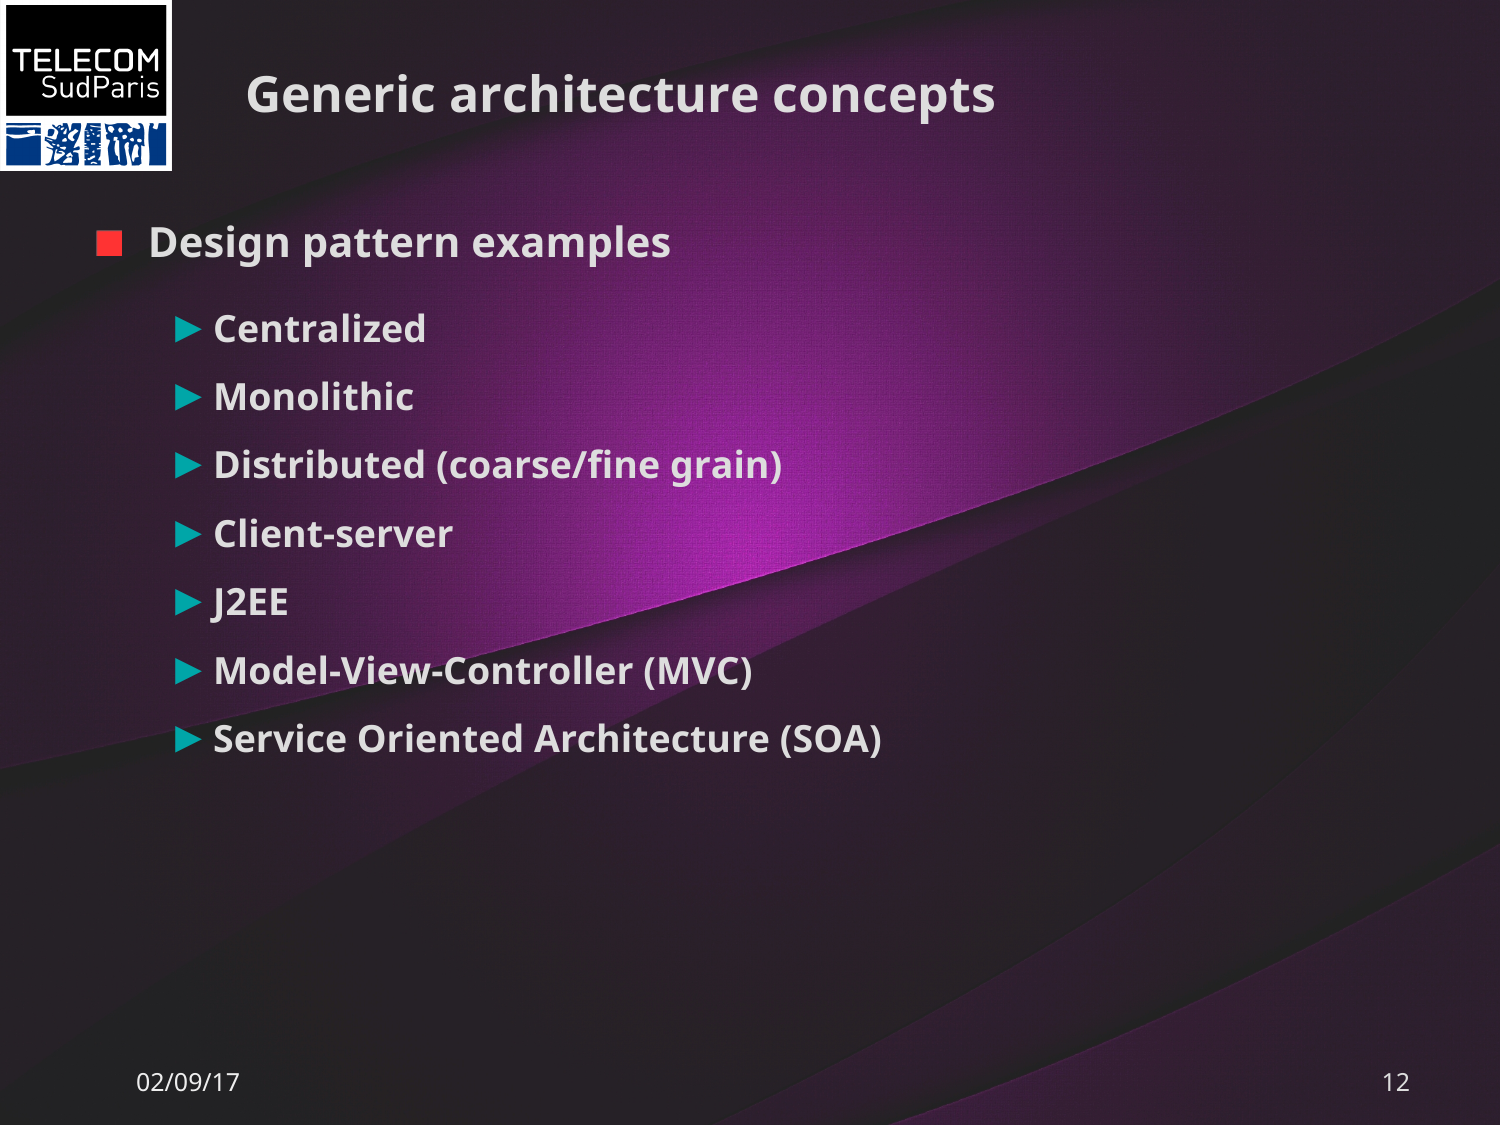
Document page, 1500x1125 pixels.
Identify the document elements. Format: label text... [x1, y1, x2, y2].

title Generic architecture concepts [230, 19, 1429, 165]
picture [0, 0, 1500, 1125]
list Design pattern examples Centralized Monolithic Distributed (coarse/fine grain) Client-server J2EE Model-View-Controller (MVC) Service Oriented Architecture (SOA) [76, 207, 1427, 977]
